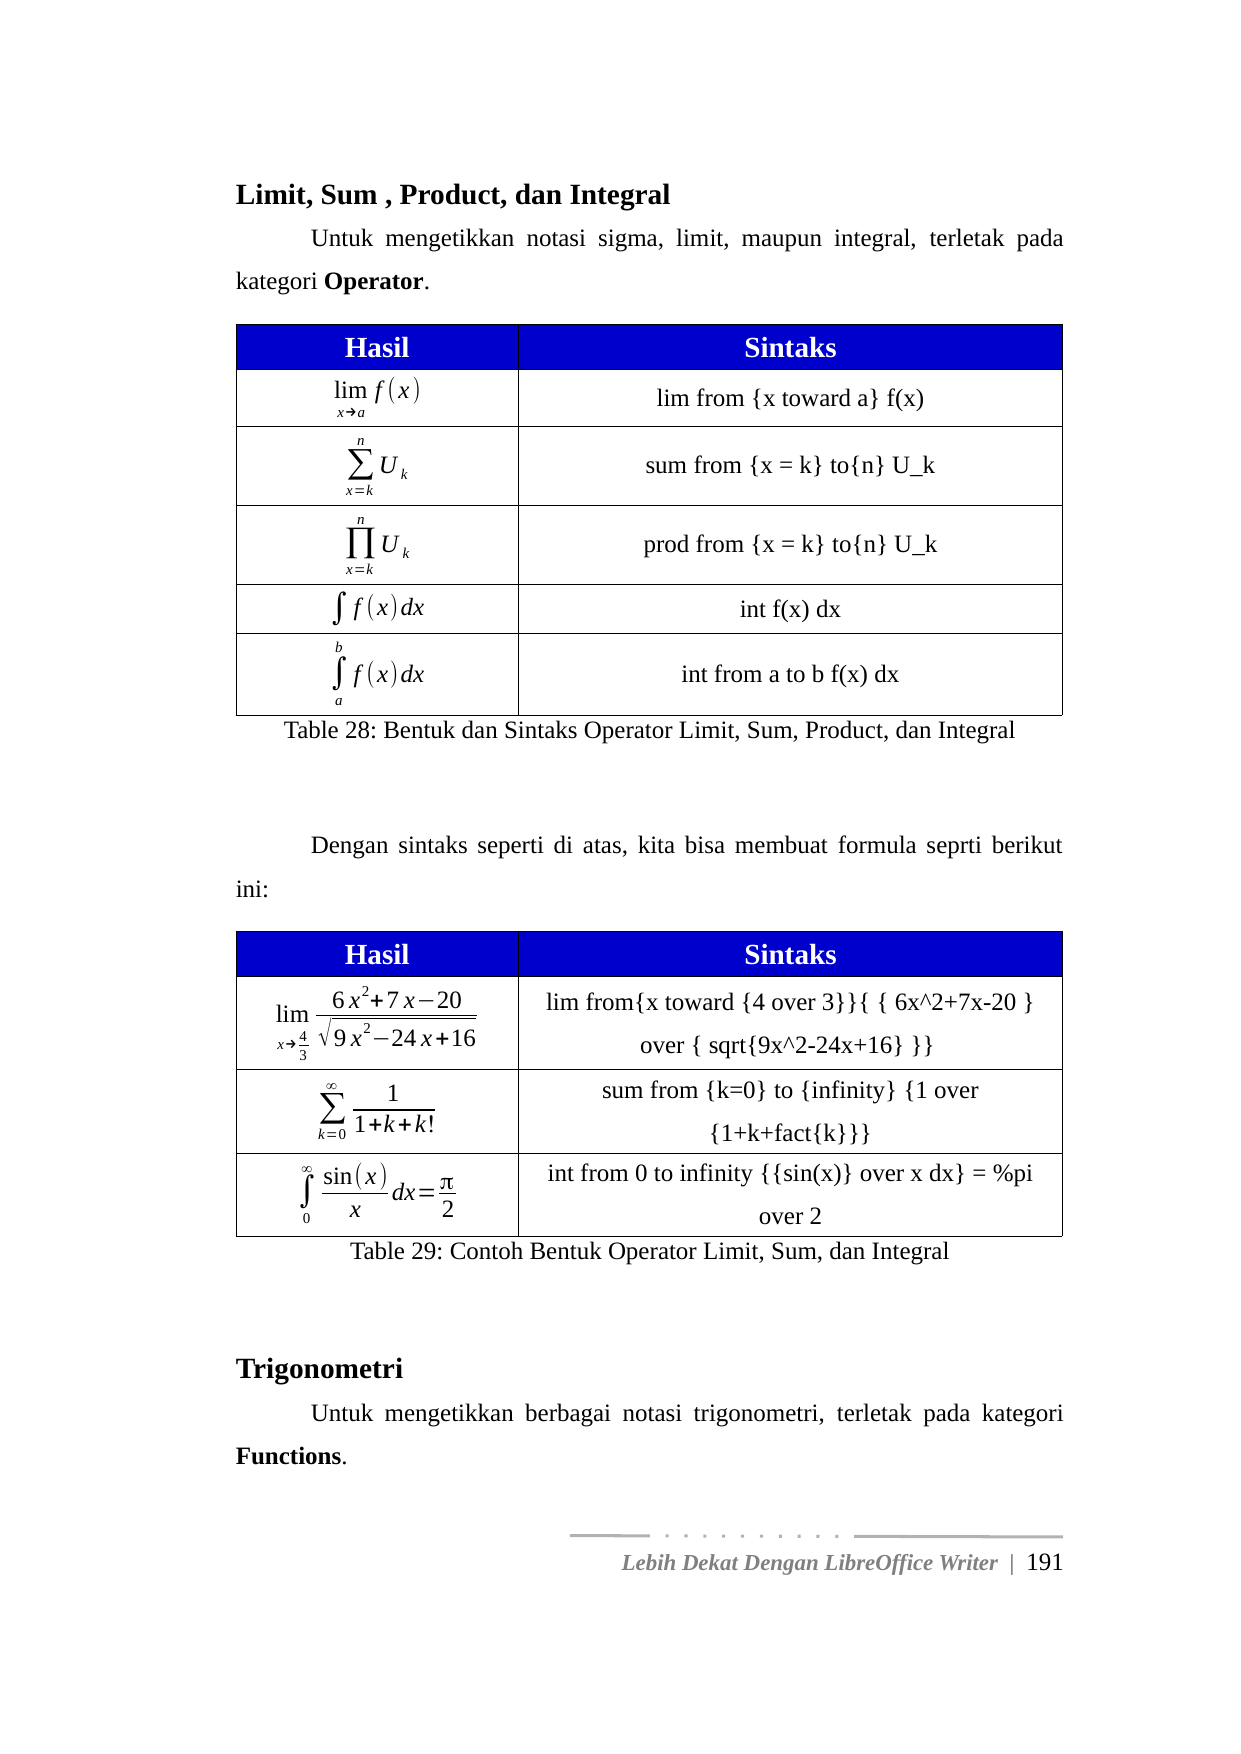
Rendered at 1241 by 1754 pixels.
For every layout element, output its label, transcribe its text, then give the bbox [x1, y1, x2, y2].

table_cell sum from {x = k} to{n} U_k [519, 427, 1062, 504]
text Table 28: Bentuk dan Sintaks Operator Limit, Sum, Product, dan Integral [236, 715, 1063, 744]
table_cell [237, 506, 518, 583]
table_cell int from a to b f(x) dx [519, 634, 1062, 715]
text Dengan sintaks seperti di atas, kita bisa membuat formula seprti berikut ini: [236, 831, 1063, 902]
table_cell prod from {x = k} to{n} U_k [519, 506, 1062, 583]
table_cell [237, 585, 518, 633]
table_cell [237, 1154, 518, 1236]
table_header Hasil [237, 932, 518, 976]
text Untuk mengetikkan berbagai notasi trigonometri, terletak pada kategori Functions. [236, 1398, 1063, 1469]
table_header Sintaks [519, 932, 1062, 976]
table_cell [237, 370, 518, 426]
table_header Hasil [237, 325, 518, 369]
table_cell sum from {k=0} to {infinity} {1 over {1+k+fact{k}}} [519, 1070, 1062, 1152]
subtitle Limit, Sum , Product, dan Integral [236, 177, 1063, 211]
table_header Sintaks [519, 325, 1062, 369]
table_cell lim from{x toward {4 over 3}}{ { 6x^2+7x-20 } over { sqrt{9x^2-24x+16} }} [519, 977, 1062, 1069]
text Table 29: Contoh Bentuk Operator Limit, Sum, dan Integral [236, 1236, 1063, 1265]
table_cell [237, 634, 518, 715]
table_cell [237, 1070, 518, 1152]
table_cell [237, 977, 518, 1069]
subtitle Trigonometri [236, 1351, 1063, 1385]
table_cell [237, 427, 518, 504]
table_cell int from 0 to infinity {{sin(x)} over x dx} = %pi over 2 [519, 1154, 1062, 1236]
text Untuk mengetikkan notasi sigma, limit, maupun integral, terletak pada kategori Operator. [236, 223, 1063, 295]
table_cell lim from {x toward a} f(x) [519, 370, 1062, 426]
table_cell int f(x) dx [519, 585, 1062, 633]
